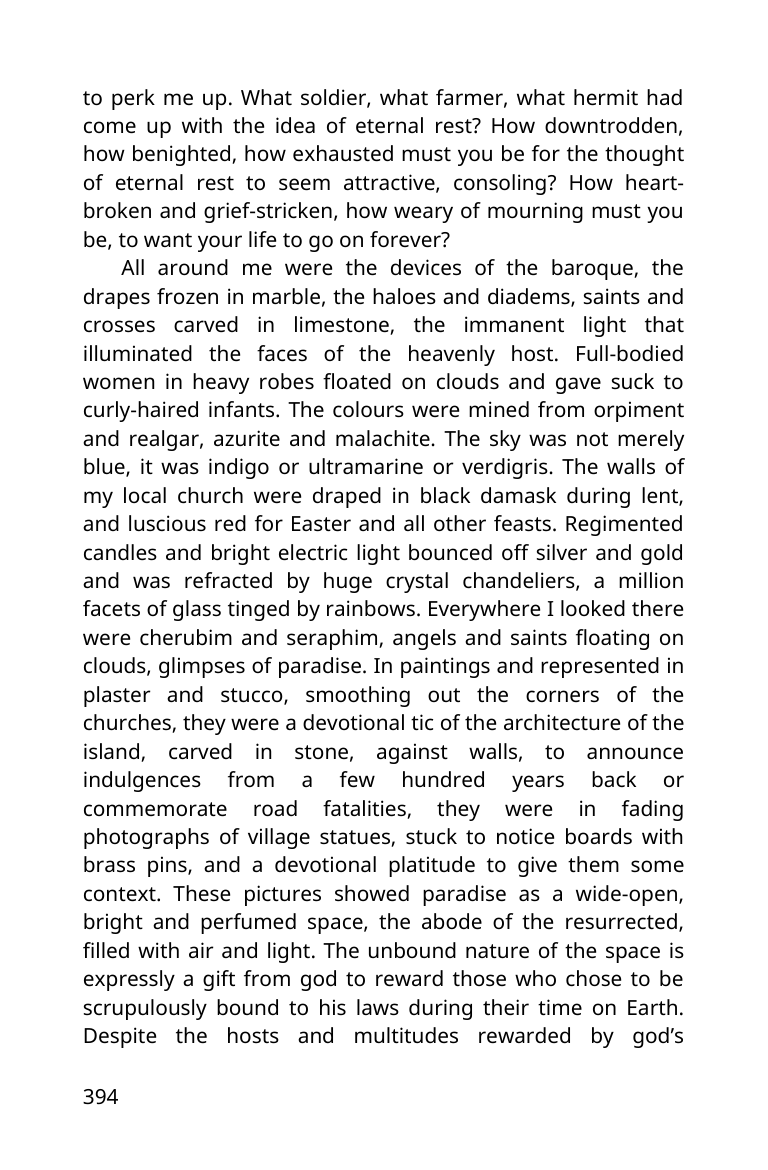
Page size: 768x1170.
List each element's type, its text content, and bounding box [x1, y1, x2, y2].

text to perk me up. What soldier, what farmer, what hermit had come up with the idea of eternal rest? How downtrodden, how benighted, how exhausted must you be for the thought of eternal rest to seem attractive, consoling? How heart-broken and grief-stricken, how weary of mourning must you be, to want your life to go on forever? [83, 83, 685, 253]
text All around me were the devices of the baroque, the drapes frozen in marble, the haloes and diadems, saints and crosses carved in limestone, the immanent light that illuminated the faces of the heavenly host. Full-bodied women in heavy robes floated on clouds and gave suck to curly-haired infants. The colours were mined from orpiment and realgar, azurite and malachite. The sky was not merely blue, it was indigo or ultramarine or verdigris. The walls of my local church were draped in black damask during lent, and luscious red for Easter and all other feasts. Regimented candles and bright electric light bounced off silver and gold and was refracted by huge crystal chandeliers, a million facets of glass tinged by rainbows. Everywhere I looked there were cherubim and seraphim, angels and saints floating on clouds, glimpses of paradise. In paintings and represented in plaster and stucco, smoothing out the corners of the churches, they were a devotional tic of the architecture of the island, carved in stone, against walls, to announce indulgences from a few hundred years back or commemorate road fatalities, they were in fading photographs of village statues, stuck to notice boards with brass pins, and a devotional platitude to give them some context. These pictures showed paradise as a wide-open, bright and perfumed space, the abode of the resurrected, filled with air and light. The unbound nature of the space is expressly a gift from god to reward those who chose to be scrupulously bound to his laws during their time on Earth. Despite the hosts and multitudes rewarded by god’s [83, 253, 685, 1049]
